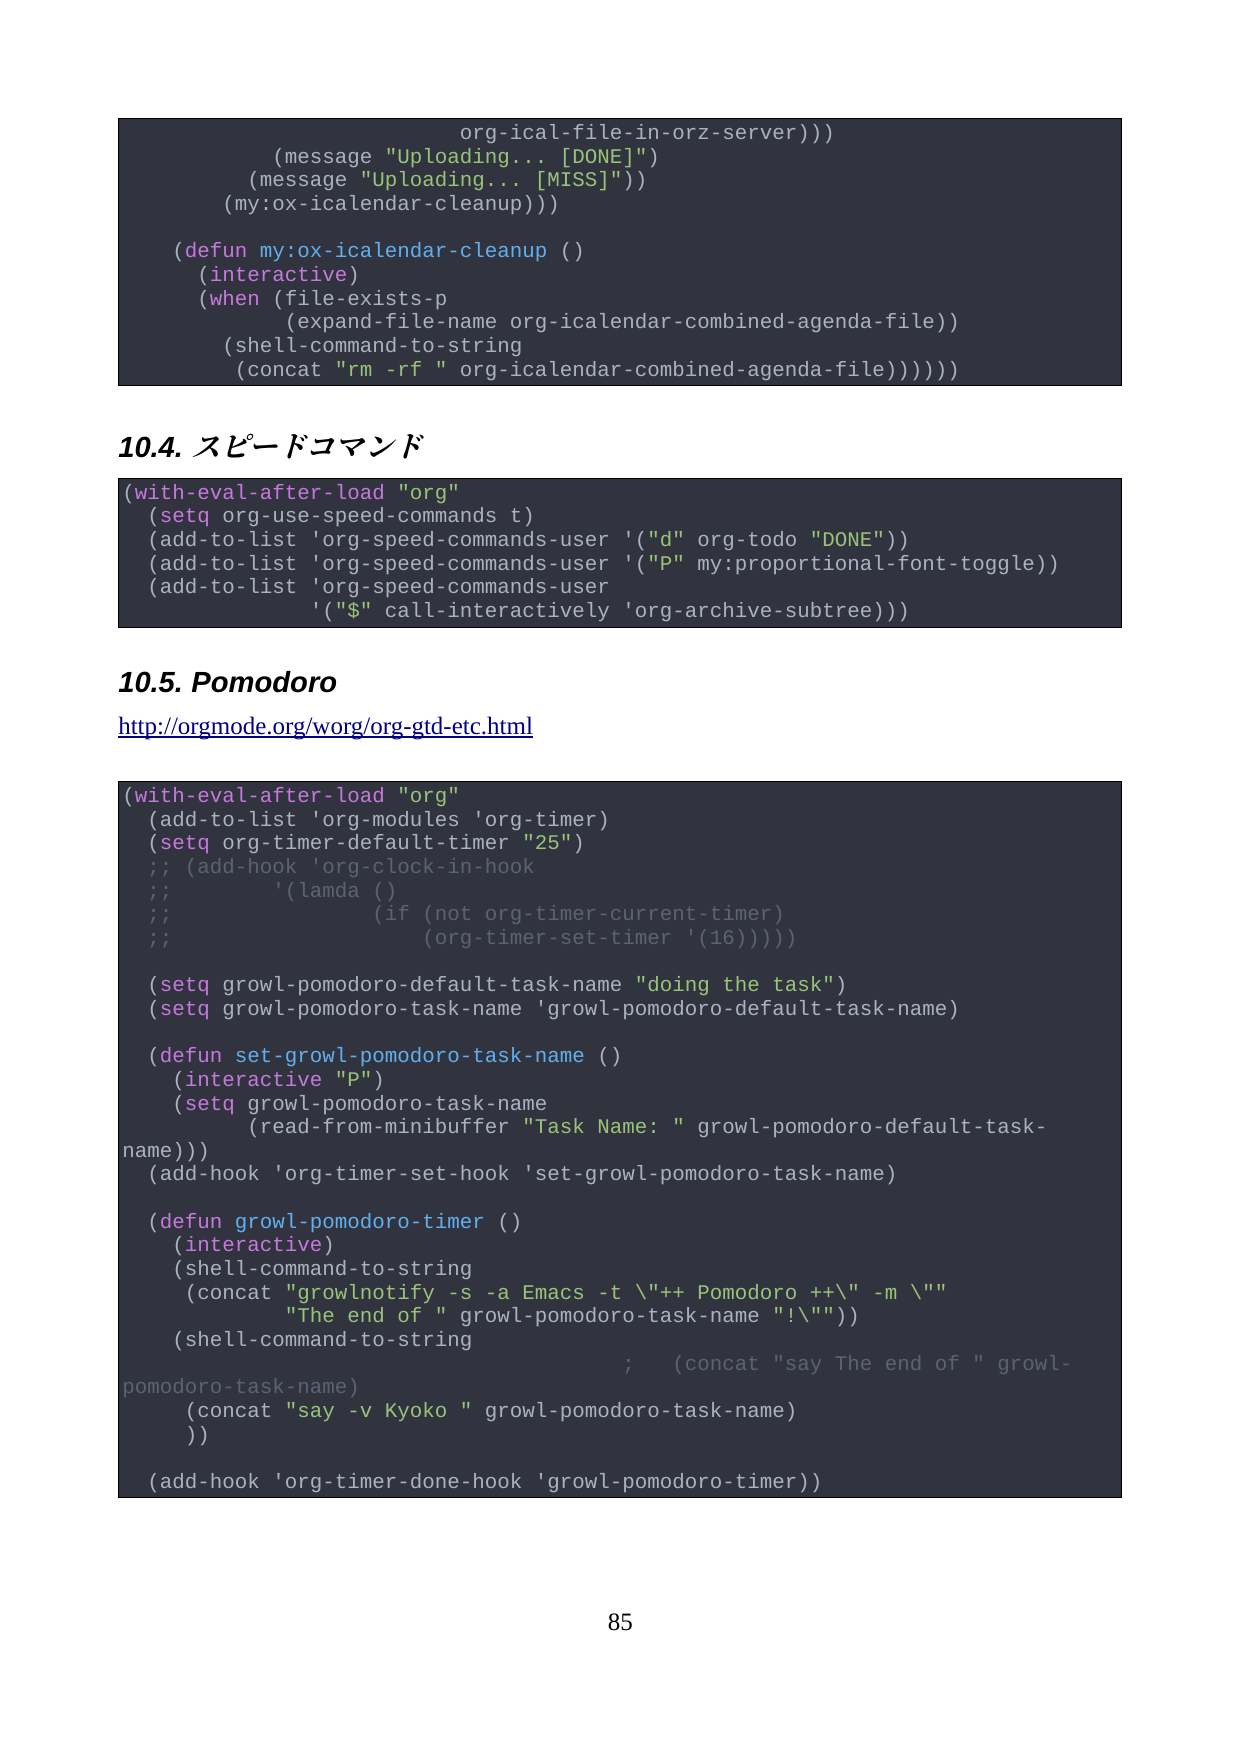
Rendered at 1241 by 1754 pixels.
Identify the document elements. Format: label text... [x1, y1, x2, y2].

text (shell-command-to-string [119, 1325, 1121, 1349]
text (add-to-list 'org-speed-commands-user '("d" org-todo "DONE")) [119, 525, 1121, 549]
text (concat "rm -rf " org-icalendar-combined-agenda-file)))))) [119, 354, 1121, 385]
text (setq growl-pomodoro-task-name 'growl-pomodoro-default-task-name) [119, 994, 1121, 1018]
text (when (file-exists-p [119, 284, 1121, 307]
text (shell-command-to-string [119, 1254, 1121, 1278]
text (add-to-list 'org-speed-commands-user '("P" my:proportional-font-toggle)) [119, 549, 1121, 572]
text ;; (if (not org-timer-current-timer) [119, 899, 1121, 923]
subtitle スピードコマンド [118, 423, 1122, 465]
text (defun set-growl-pomodoro-task-name () [119, 1041, 1121, 1065]
text (add-to-list 'org-speed-commands-user [119, 572, 1121, 596]
subtitle Pomodoro [118, 665, 1122, 699]
text (add-hook 'org-timer-set-hook 'set-growl-pomodoro-task-name) [119, 1159, 1121, 1183]
text (setq org-timer-default-timer "25") [119, 828, 1121, 852]
text (setq org-use-speed-commands t) [119, 502, 1121, 525]
text (message "Uploading... [MISS]")) [119, 165, 1121, 189]
text )) [119, 1419, 1121, 1443]
text (add-to-list 'org-modules 'org-timer) [119, 805, 1121, 828]
text (defun my:ox-icalendar-cleanup () [119, 236, 1121, 260]
text (setq growl-pomodoro-task-name [119, 1088, 1121, 1112]
text org-ical-file-in-orz-server))) [119, 119, 1121, 142]
text (defun growl-pomodoro-timer () [119, 1207, 1121, 1230]
text (setq growl-pomodoro-default-task-name "doing the task") [119, 970, 1121, 994]
text (read-from-minibuffer "Task Name: " growl-pomodoro-default-task-name))) [119, 1112, 1121, 1159]
text (with-eval-after-load "org" [119, 782, 1121, 805]
text (with-eval-after-load "org" [119, 479, 1121, 502]
text (expand-file-name org-icalendar-combined-agenda-file)) [119, 307, 1121, 331]
text (concat "say -v Kyoko " growl-pomodoro-task-name) [119, 1396, 1121, 1419]
text '("$" call-interactively 'org-archive-subtree))) [119, 596, 1121, 627]
text http://orgmode.org/worg/org-gtd-etc.html [118, 711, 1122, 769]
text ;; (add-hook 'org-clock-in-hook [119, 852, 1121, 876]
text (message "Uploading... [DONE]") [119, 142, 1121, 165]
text (interactive) [119, 260, 1121, 284]
text (shell-command-to-string [119, 331, 1121, 354]
text (add-hook 'org-timer-done-hook 'growl-pomodoro-timer)) [119, 1467, 1121, 1497]
text (interactive) [119, 1230, 1121, 1254]
text (interactive "P") [119, 1065, 1121, 1088]
text "The end of " growl-pomodoro-task-name "!\"")) [119, 1301, 1121, 1325]
text (concat "growlnotify -s -a Emacs -t \"++ Pomodoro ++\" -m \"" [119, 1278, 1121, 1301]
text ; (concat "say The end of " growl-pomodoro-task-name) [119, 1349, 1121, 1396]
text (my:ox-icalendar-cleanup))) [119, 189, 1121, 213]
text ;; '(lamda () [119, 876, 1121, 899]
text ;; (org-timer-set-timer '(16))))) [119, 923, 1121, 947]
